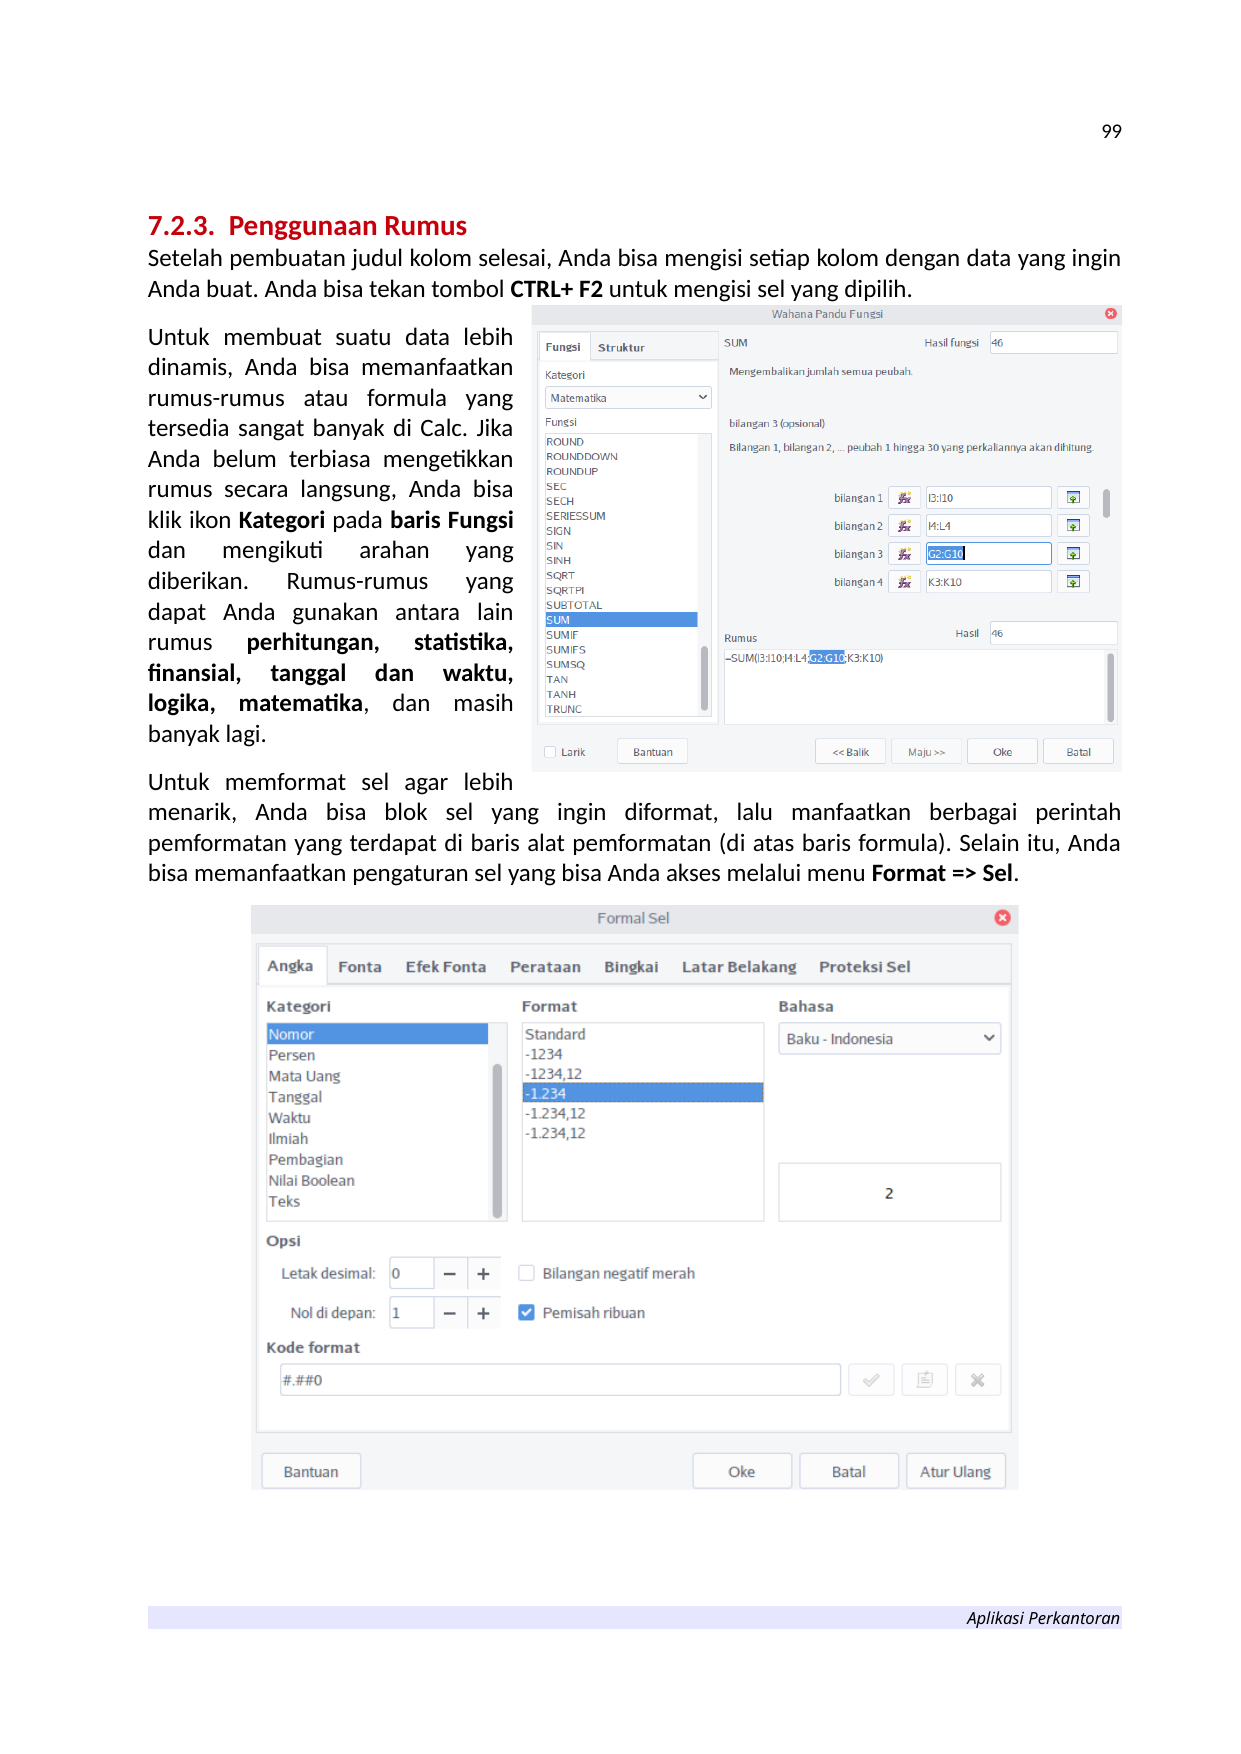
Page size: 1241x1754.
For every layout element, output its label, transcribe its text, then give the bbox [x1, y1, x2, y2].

text Untuk memformat sel agar lebih menarik, Anda bisa blok sel yang ingin diformat, lalu manfaatkan berbagai perintah pemformatan yang terdapat di baris alat pemformatan (di atas baris formula). Selain itu, Anda bisa memanfaatkan pengaturan sel yang bisa Anda akses melalui menu Format => Sel. [148, 766, 1122, 888]
picture [251, 905, 1019, 1490]
picture [531, 305, 1123, 772]
subtitle Penggunaan Rumus [148, 207, 1122, 242]
text Setelah pembuatan judul kolom selesai, Anda bisa mengisi setiap kolom dengan data yang ingin Anda buat. Anda bisa tekan tombol CTRL+ F2 untuk mengisi sel yang dipilih. [148, 242, 1122, 303]
text Untuk membuat suatu data lebih dinamis, Anda bisa memanfaatkan rumus-rumus atau formula yang tersedia sangat banyak di Calc. Jika Anda belum terbiasa mengetikkan rumus secara langsung, Anda bisa klik ikon Kategori pada baris Fungsi dan mengikuti arahan yang diberikan. Rumus-rumus yang dapat Anda gunakan antara lain rumus perhitungan, statistika, finansial, tanggal dan waktu, logika, matematika, dan masih banyak lagi. [148, 321, 531, 748]
